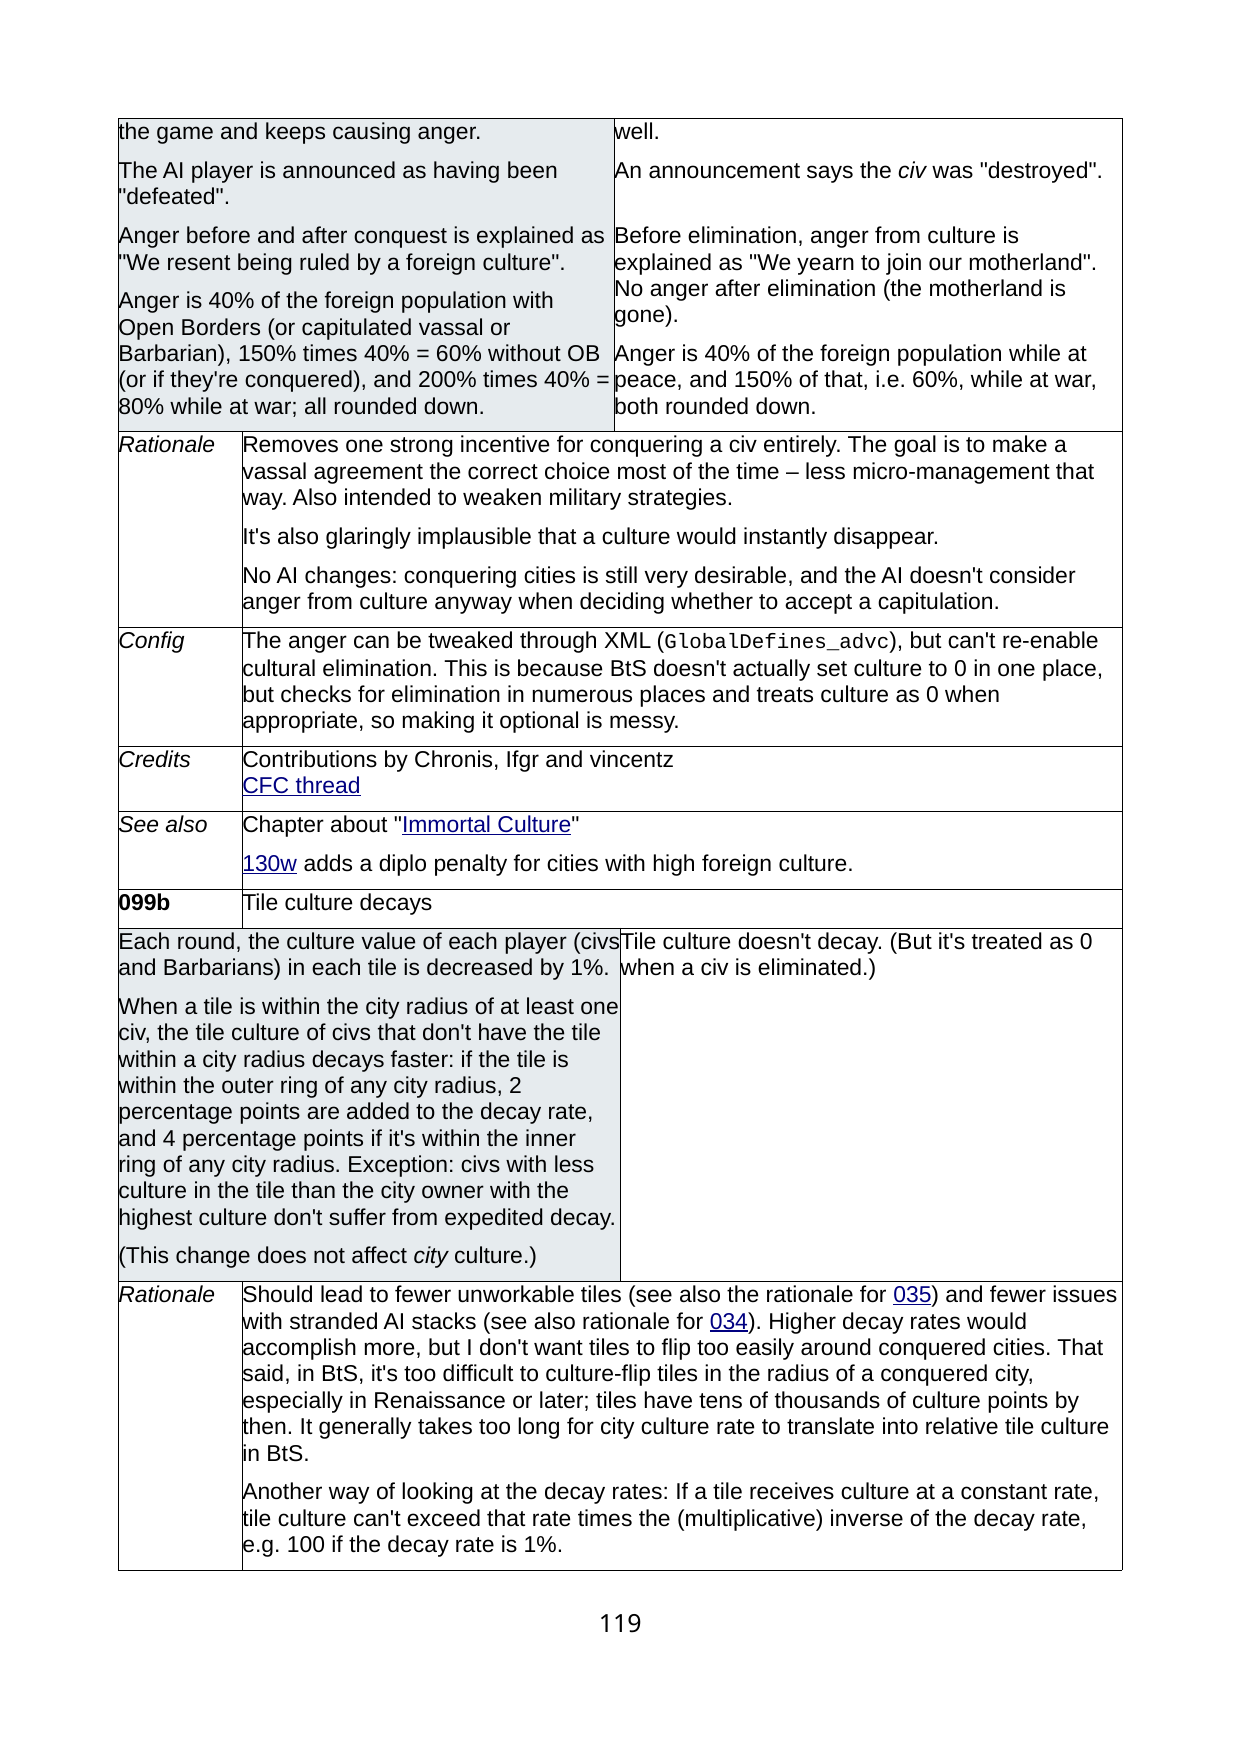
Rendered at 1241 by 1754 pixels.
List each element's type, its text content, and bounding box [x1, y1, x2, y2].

table_cell Credits [119, 747, 242, 811]
table_cell See also [119, 812, 242, 889]
table_cell Each round, the culture value of each player (civs and Barbarians) in each tile is decreased by 1%. When a tile is within the city radius of at least one civ, the tile culture of civs that don't have the tile within a city radius decays faster: if the tile is within the outer ring of any city radius, 2 percentage points are added to the decay rate, and 4 percentage points if it's within the inner ring of any city radius. Exception: civs with less culture in the tile than the city owner with the highest culture don't suffer from expedited decay. (This change does not affect city culture.) [119, 929, 620, 1281]
table_cell Tile culture decays [243, 890, 1122, 928]
table_cell Config [119, 628, 242, 746]
table_cell Rationale [119, 432, 242, 627]
table_cell the game and keeps causing anger. The AI player is announced as having been "defeated". Anger before and after conquest is explained as "We resent being ruled by a foreign culture". Anger is 40% of the foreign population with Open Borders (or capitulated vassal or Barbarian), 150% times 40% = 60% without OB (or if they're conquered), and 200% times 40% = 80% while at war; all rounded down. [119, 119, 614, 431]
table_cell well. An announcement says the civ was "destroyed". Before elimination, anger from culture is explained as "We yearn to join our motherland". No anger after elimination (the motherland is gone). Anger is 40% of the foreign population while at peace, and 150% of that, i.e. 60%, while at war, both rounded down. [615, 119, 1122, 431]
table_cell Rationale [119, 1282, 242, 1570]
table_cell Tile culture doesn't decay. (But it's treated as 0 when a civ is eliminated.) [621, 929, 1122, 1281]
table_cell Contributions by Chronis, Ifgr and vincentz CFC thread [243, 747, 1122, 811]
table_cell Should lead to fewer unworkable tiles (see also the rationale for 035) and fewer issues with stranded AI stacks (see also rationale for 034). Higher decay rates would accomplish more, but I don't want tiles to flip too easily around conquered cities. That said, in BtS, it's too difficult to culture-flip tiles in the radius of a conquered city, especially in Renaissance or later; tiles have tens of thousands of culture points by then. It generally takes too long for city culture rate to translate into relative tile culture in BtS. Another way of looking at the decay rates: If a tile receives culture at a constant rate, tile culture can't exceed that rate times the (multiplicative) inverse of the decay rate, e.g. 100 if the decay rate is 1%. [243, 1282, 1122, 1570]
table_cell 099b [119, 890, 242, 928]
table_cell Removes one strong incentive for conquering a civ entirely. The goal is to make a vassal agreement the correct choice most of the time – less micro-management that way. Also intended to weaken military strategies. It's also glaringly implausible that a culture would instantly disappear. No AI changes: conquering cities is still very desirable, and the AI doesn't consider anger from culture anyway when deciding whether to accept a capitulation. [243, 432, 1122, 627]
table_cell The anger can be tweaked through XML (GlobalDefines_advc), but can't re-enable cultural elimination. This is because BtS doesn't actually set culture to 0 in one place, but checks for elimination in numerous places and treats culture as 0 when appropriate, so making it optional is messy. [243, 628, 1122, 746]
table_cell Chapter about "Immortal Culture" 130w adds a diplo penalty for cities with high foreign culture. [243, 812, 1122, 889]
